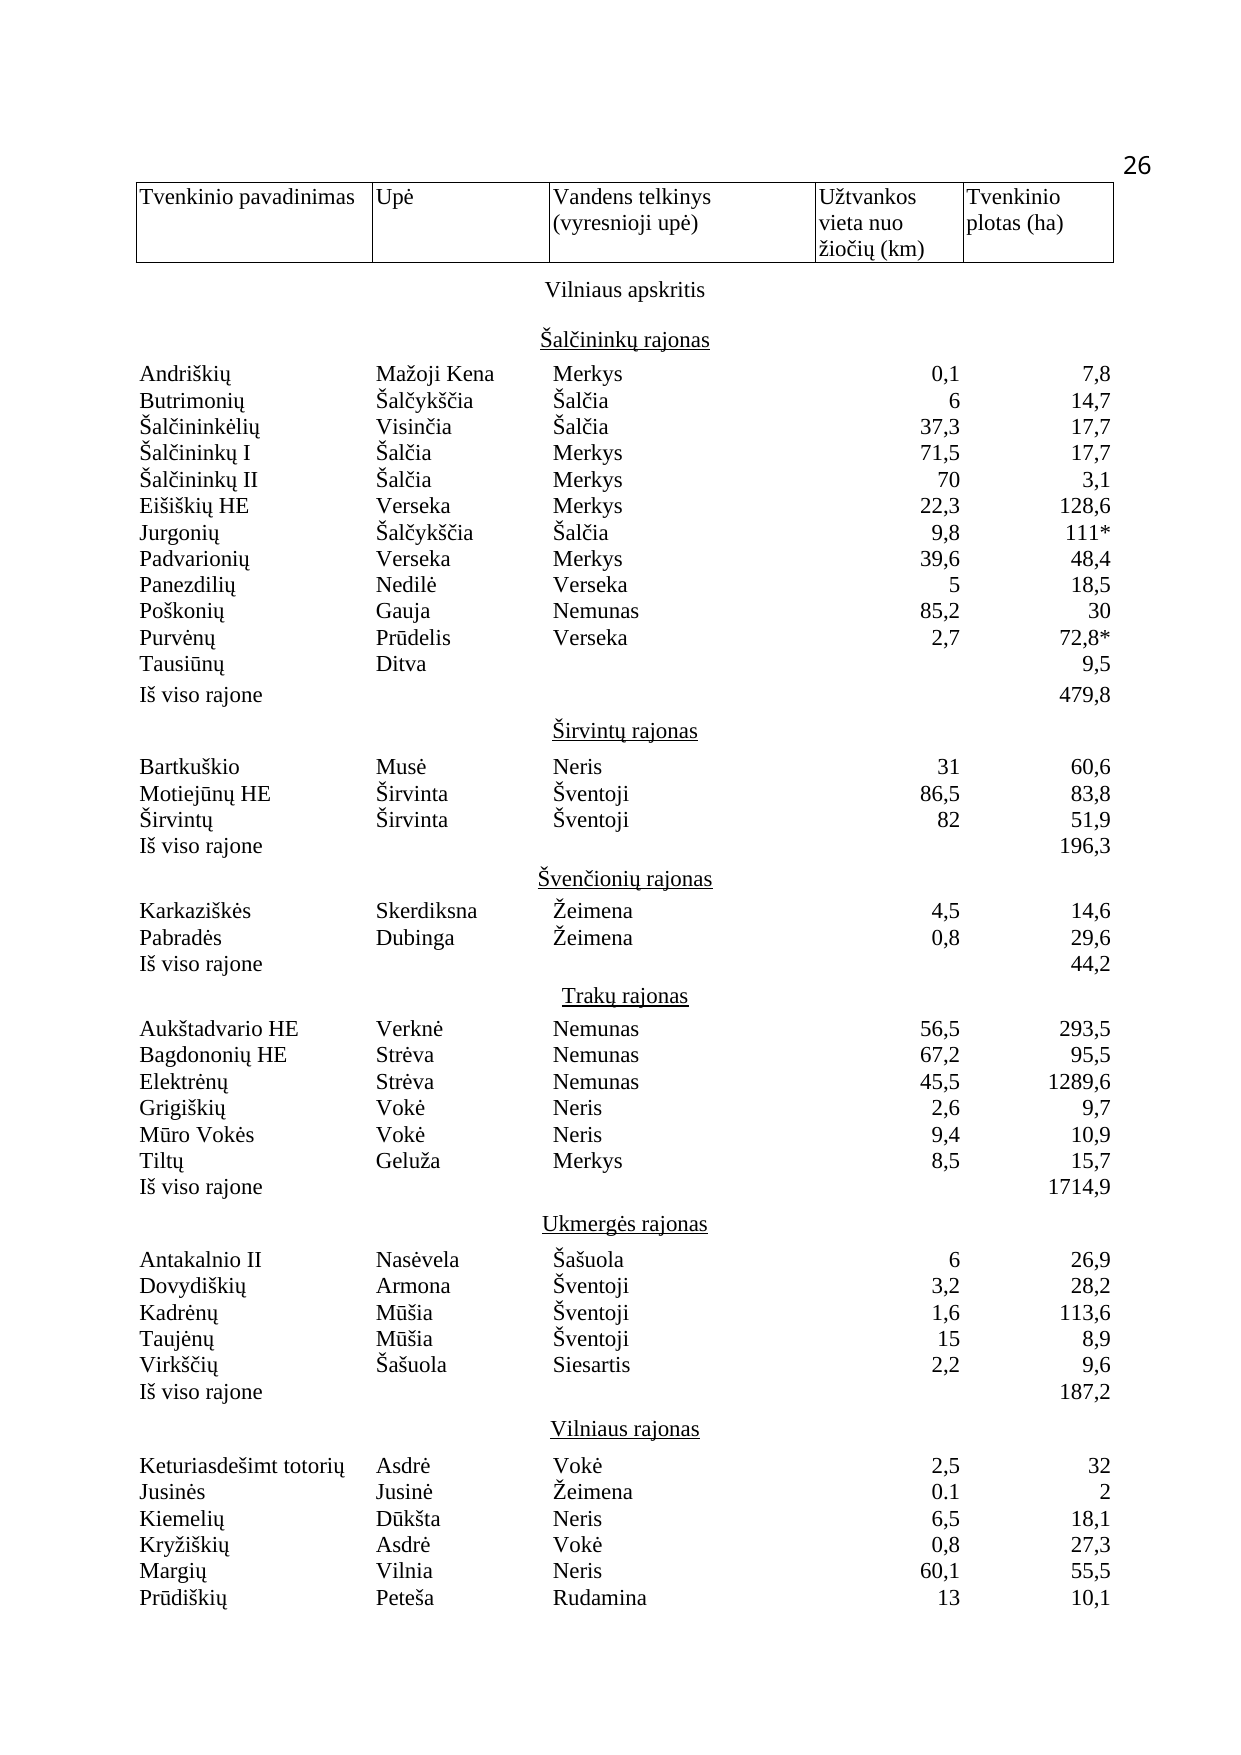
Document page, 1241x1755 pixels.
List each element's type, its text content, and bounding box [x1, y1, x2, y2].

table_cell Šalčykščia [373, 387, 549, 413]
table_cell Kiemelių [136, 1505, 372, 1531]
table_cell Merkys [550, 492, 815, 518]
table_cell Rudamina [550, 1584, 815, 1610]
table_cell Asdrė [373, 1531, 549, 1557]
table_cell Šalčia [550, 387, 815, 413]
table_cell 14,7 [963, 387, 1114, 413]
table_cell Bartkuškio [136, 753, 372, 779]
table_cell Eišiškių HE [136, 492, 372, 518]
table_cell Mūro Vokės [136, 1121, 372, 1147]
table_cell 4,5 [815, 897, 963, 924]
table_cell Strėva [373, 1068, 549, 1094]
table_cell Šalčia [550, 413, 815, 439]
table_cell Tausiūnų [136, 650, 372, 682]
table_cell Šventoji [550, 1299, 815, 1325]
table_cell Purvėnų [136, 624, 372, 650]
table_cell 3,1 [963, 466, 1114, 492]
table_cell Bagdononių HE [136, 1042, 372, 1068]
table_cell Mažoji Kena [373, 360, 549, 387]
table_cell [550, 1173, 815, 1200]
table_cell Tiltų [136, 1147, 372, 1173]
table_cell 293,5 [963, 1015, 1114, 1042]
table_cell 0,8 [815, 1531, 963, 1557]
table_cell 28,2 [963, 1273, 1114, 1299]
table_cell Vokė [550, 1531, 815, 1557]
table_cell Jusinės [136, 1479, 372, 1505]
table_cell 18,5 [963, 571, 1114, 598]
table_cell Andriškių [136, 360, 372, 387]
table_cell 56,5 [815, 1015, 963, 1042]
table_cell 39,6 [815, 545, 963, 571]
table_cell 10,9 [963, 1121, 1114, 1147]
table_cell 0,8 [815, 924, 963, 950]
table_cell 6,5 [815, 1505, 963, 1531]
table_cell Skerdiksna [373, 897, 549, 924]
table_cell [373, 682, 549, 708]
table_cell 1714,9 [963, 1173, 1114, 1200]
table_cell 2,2 [815, 1352, 963, 1378]
table_cell 6 [815, 387, 963, 413]
table_cell Žeimena [550, 897, 815, 924]
table_cell Verknė [373, 1015, 549, 1042]
table_cell Iš viso rajone [136, 1173, 372, 1200]
table_cell Žeimena [550, 1479, 815, 1505]
table_cell Šašuola [550, 1246, 815, 1272]
table_cell Geluža [373, 1147, 549, 1173]
table_cell 29,6 [963, 924, 1114, 950]
table_header Tvenkinio pavadinimas [137, 183, 372, 262]
table_cell Šašuola [373, 1352, 549, 1378]
table_cell Prūdiškių [136, 1584, 372, 1610]
table_cell Merkys [550, 440, 815, 466]
table_cell Merkys [550, 360, 815, 387]
table_cell [550, 682, 815, 708]
table_cell 14,6 [963, 897, 1114, 924]
table_cell Žeimena [550, 924, 815, 950]
table_cell Šalčininkų I [136, 440, 372, 466]
table_cell Merkys [550, 466, 815, 492]
table_cell 2 [963, 1479, 1114, 1505]
table_cell Asdrė [373, 1452, 549, 1478]
table_cell [550, 650, 815, 682]
table_cell Karkaziškės [136, 897, 372, 924]
table_cell 60,1 [815, 1558, 963, 1584]
table_cell Padvarionių [136, 545, 372, 571]
table_cell Širvinta [373, 780, 549, 806]
table_cell Šalčia [373, 440, 549, 466]
table_cell 86,5 [815, 780, 963, 806]
table_cell Iš viso rajone [136, 1378, 372, 1404]
table_cell 82 [815, 806, 963, 832]
table_cell Margių [136, 1558, 372, 1584]
table_cell Merkys [550, 545, 815, 571]
table_cell 95,5 [963, 1042, 1114, 1068]
table_cell 10,1 [963, 1584, 1114, 1610]
table_cell 2,6 [815, 1094, 963, 1121]
table_cell 26,9 [963, 1246, 1114, 1272]
table_cell 83,8 [963, 780, 1114, 806]
table_cell Iš viso rajone [136, 950, 372, 976]
table_cell Taujėnų [136, 1325, 372, 1352]
table_cell 55,5 [963, 1558, 1114, 1584]
table_cell [815, 1378, 963, 1404]
table_cell Dūkšta [373, 1505, 549, 1531]
table_cell 2,7 [815, 624, 963, 650]
table_cell 111* [963, 519, 1114, 545]
table_cell Verseka [550, 624, 815, 650]
table_header Užtvankos vieta nuo žiočių (km) [816, 183, 963, 262]
table_cell Verseka [373, 492, 549, 518]
table_cell Siesartis [550, 1352, 815, 1378]
table_cell Visinčia [373, 413, 549, 439]
table_cell Vokė [373, 1094, 549, 1121]
table_cell Aukštadvario HE [136, 1015, 372, 1042]
table_cell 45,5 [815, 1068, 963, 1094]
table_cell Nedilė [373, 571, 549, 598]
table_cell Butrimonių [136, 387, 372, 413]
table_cell 9,6 [963, 1352, 1114, 1378]
table_cell Peteša [373, 1584, 549, 1610]
table_cell Iš viso rajone [136, 832, 372, 859]
table_cell Nasėvela [373, 1246, 549, 1272]
table_cell Verseka [373, 545, 549, 571]
table_cell Širvintų rajonas [136, 708, 1114, 753]
table_cell 17,7 [963, 413, 1114, 439]
table_cell Ukmergės rajonas [136, 1200, 1114, 1246]
table_cell [550, 1378, 815, 1404]
table_cell 22,3 [815, 492, 963, 518]
table_cell 9,8 [815, 519, 963, 545]
table_cell Neris [550, 1505, 815, 1531]
table_cell Nemunas [550, 598, 815, 624]
table_cell 27,3 [963, 1531, 1114, 1557]
table_cell 8,9 [963, 1325, 1114, 1352]
table_cell 30 [963, 598, 1114, 624]
table_cell 44,2 [963, 950, 1114, 976]
table_cell 15 [815, 1325, 963, 1352]
table_cell Širvintų [136, 806, 372, 832]
table_cell 17,7 [963, 440, 1114, 466]
table_header Tvenkinio plotas (ha) [964, 183, 1113, 262]
table_cell 479,8 [963, 682, 1114, 708]
table_cell Grigiškių [136, 1094, 372, 1121]
table_cell Iš viso rajone [136, 682, 372, 708]
table_cell 2,5 [815, 1452, 963, 1478]
table_cell Panezdilių [136, 571, 372, 598]
table_cell Virkščių [136, 1352, 372, 1378]
table_cell [373, 1378, 549, 1404]
table_cell 128,6 [963, 492, 1114, 518]
table_cell Motiejūnų HE [136, 780, 372, 806]
table_cell Vilniaus rajonas [136, 1404, 1114, 1452]
table_cell Strėva [373, 1042, 549, 1068]
table_cell Kadrėnų [136, 1299, 372, 1325]
table_cell [815, 832, 963, 859]
table_cell [373, 832, 549, 859]
table_cell 9,7 [963, 1094, 1114, 1121]
table_cell Kryžiškių [136, 1531, 372, 1557]
table_cell 71,5 [815, 440, 963, 466]
table_cell Šventoji [550, 806, 815, 832]
table_cell Neris [550, 1094, 815, 1121]
table_cell 5 [815, 571, 963, 598]
table_cell Švenčionių rajonas [136, 859, 1114, 897]
table_cell [373, 950, 549, 976]
table_cell Prūdelis [373, 624, 549, 650]
table_cell Jurgonių [136, 519, 372, 545]
table_cell 187,2 [963, 1378, 1114, 1404]
table_cell Nemunas [550, 1015, 815, 1042]
table_cell 113,6 [963, 1299, 1114, 1325]
table_cell [815, 1173, 963, 1200]
table_cell [815, 682, 963, 708]
table_cell 6 [815, 1246, 963, 1272]
table_header Vandens telkinys (vyresnioji upė) [550, 183, 815, 262]
table_header Upė [373, 183, 549, 262]
table_cell 196,3 [963, 832, 1114, 859]
table_cell [815, 950, 963, 976]
table_cell 85,2 [815, 598, 963, 624]
table_cell 1289,6 [963, 1068, 1114, 1094]
table_cell Ditva [373, 650, 549, 682]
table_cell [550, 832, 815, 859]
table_cell Šalčininkų II [136, 466, 372, 492]
table_cell Šalčykščia [373, 519, 549, 545]
table_cell Elektrėnų [136, 1068, 372, 1094]
table_cell Trakų rajonas [136, 976, 1114, 1015]
table_cell 0,1 [815, 360, 963, 387]
table_cell Jusinė [373, 1479, 549, 1505]
table_cell 72,8* [963, 624, 1114, 650]
table_cell Neris [550, 753, 815, 779]
table_cell Šalčininkų rajonas [136, 318, 1114, 360]
table_cell 8,5 [815, 1147, 963, 1173]
table_cell 67,2 [815, 1042, 963, 1068]
table_cell Mūšia [373, 1325, 549, 1352]
table_cell 70 [815, 466, 963, 492]
table_cell 32 [963, 1452, 1114, 1478]
table_cell Pabradės [136, 924, 372, 950]
table_cell Šventoji [550, 1325, 815, 1352]
table_cell 15,7 [963, 1147, 1114, 1173]
table_cell Šalčia [550, 519, 815, 545]
table_cell Širvinta [373, 806, 549, 832]
table_cell Šventoji [550, 780, 815, 806]
table_cell Šventoji [550, 1273, 815, 1299]
table_cell 9,4 [815, 1121, 963, 1147]
table_cell [373, 1173, 549, 1200]
table_cell Gauja [373, 598, 549, 624]
table_cell Neris [550, 1558, 815, 1584]
table_cell [550, 950, 815, 976]
table_cell Vokė [373, 1121, 549, 1147]
table_cell 0.1 [815, 1479, 963, 1505]
table_cell 3,2 [815, 1273, 963, 1299]
table_cell 1,6 [815, 1299, 963, 1325]
table_cell Verseka [550, 571, 815, 598]
table_cell Nemunas [550, 1068, 815, 1094]
table_cell 37,3 [815, 413, 963, 439]
table_cell Vilniaus apskritis [136, 263, 1114, 317]
table_cell Poškonių [136, 598, 372, 624]
table_cell 18,1 [963, 1505, 1114, 1531]
table_cell 7,8 [963, 360, 1114, 387]
table_cell Šalčia [373, 466, 549, 492]
table_cell Armona [373, 1273, 549, 1299]
table_cell Antakalnio II [136, 1246, 372, 1272]
table_cell 60,6 [963, 753, 1114, 779]
table_cell 13 [815, 1584, 963, 1610]
table_cell Šalčininkėlių [136, 413, 372, 439]
table_cell Merkys [550, 1147, 815, 1173]
table_cell Dubinga [373, 924, 549, 950]
table_cell Vilnia [373, 1558, 549, 1584]
table_cell 9,5 [963, 650, 1114, 682]
table_cell Neris [550, 1121, 815, 1147]
table_cell 51,9 [963, 806, 1114, 832]
table_cell Dovydiškių [136, 1273, 372, 1299]
table_cell Mūšia [373, 1299, 549, 1325]
table_cell 31 [815, 753, 963, 779]
table_cell 48,4 [963, 545, 1114, 571]
table_cell Musė [373, 753, 549, 779]
table_cell [815, 650, 963, 682]
table_cell Nemunas [550, 1042, 815, 1068]
table_cell Keturiasdešimt totorių [136, 1452, 372, 1478]
table_cell Vokė [550, 1452, 815, 1478]
